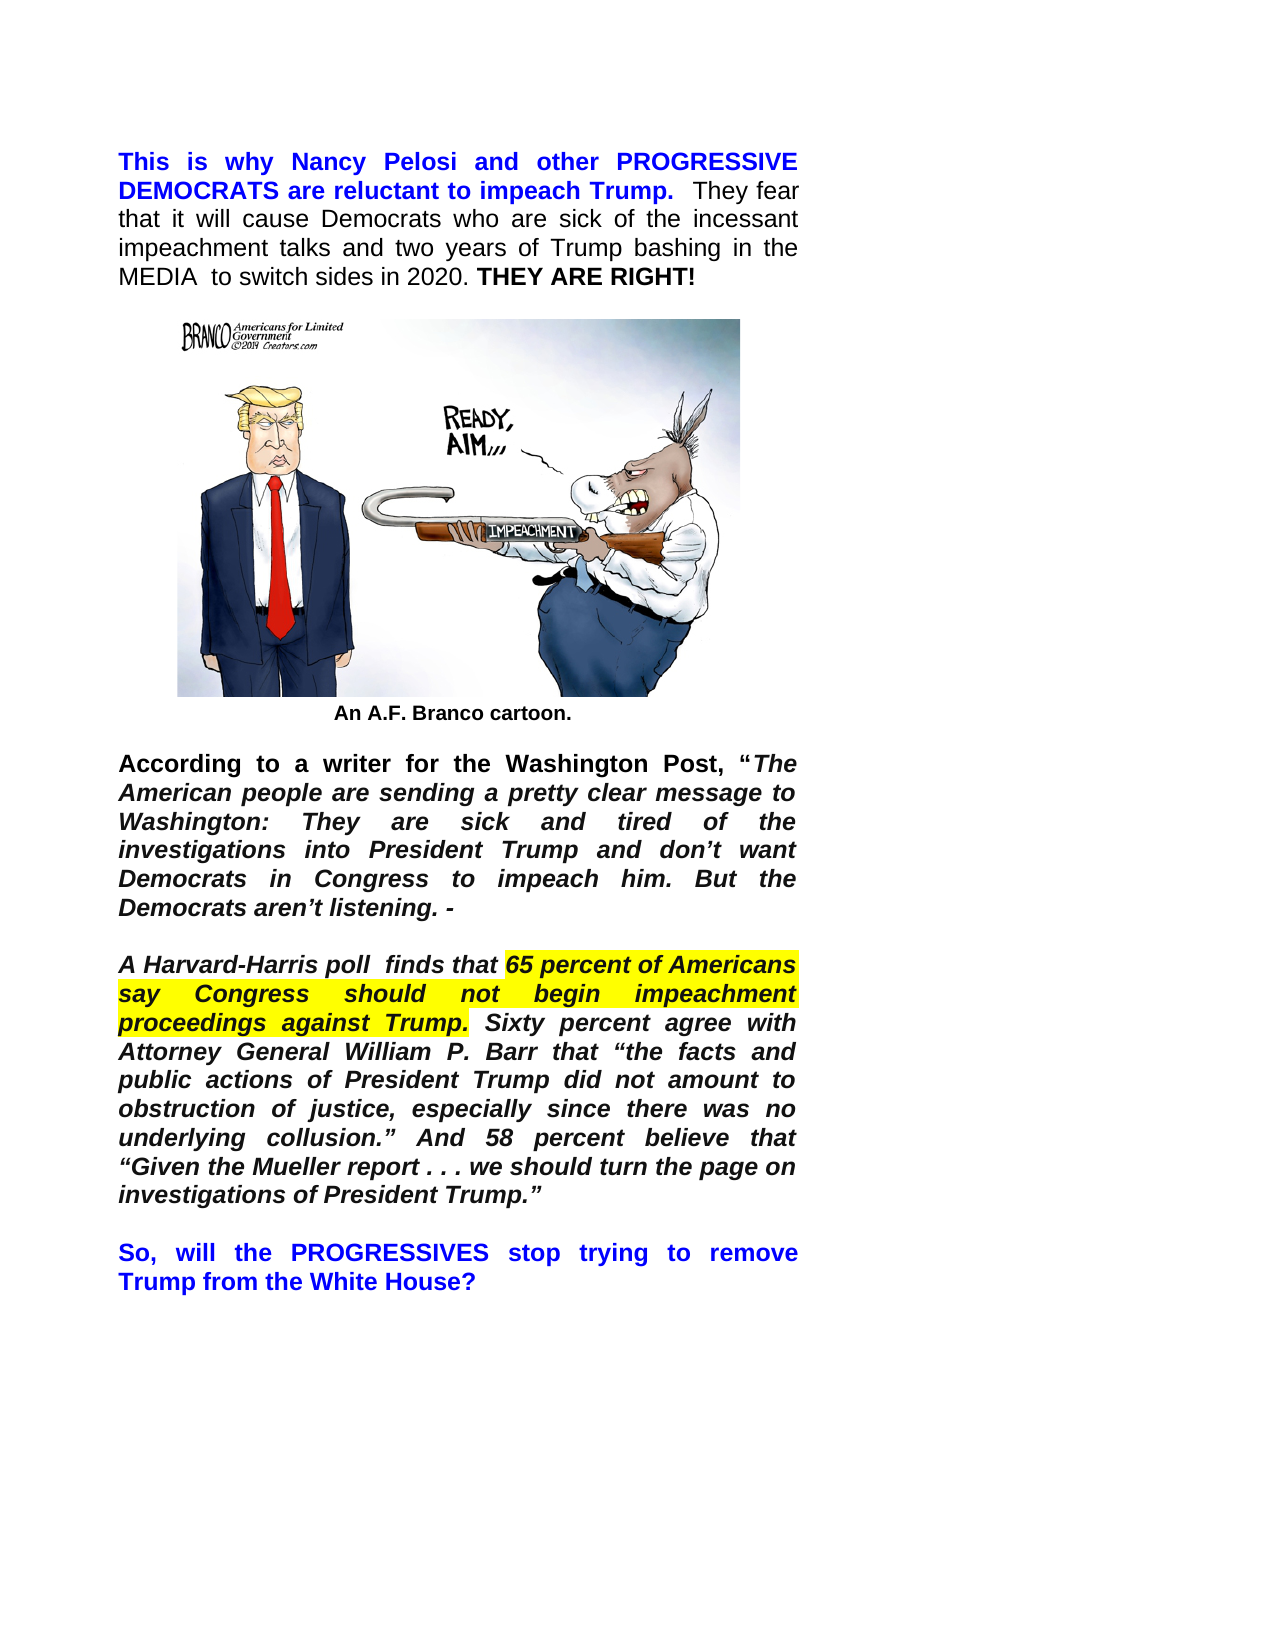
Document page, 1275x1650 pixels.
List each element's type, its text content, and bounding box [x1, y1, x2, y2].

text An A.F. Branco cartoon. [118, 697, 799, 725]
picture [177, 319, 741, 697]
text This is why Nancy Pelosi and other PROGRESSIVE DEMOCRATS are reluctant to impeach Trump. They fear that it will cause Democrats who are sick of the incessant impeachment talks and two years of Trump bashing in the MEDIA to switch sides in 2020. THEY ARE RIGHT! [118, 147, 799, 291]
text So, will the PROGRESSIVES stop trying to remove Trump from the White House? [118, 1238, 799, 1295]
text A Harvard-Harris poll finds that 65 percent of Americans say Congress should not begin impeachment proceedings against Trump. Sixty percent agree with Attorney General William P. Barr that “the facts and public actions of President Trump did not amount to obstruction of justice, especially since there was no underlying collusion.” And 58 percent believe that “Given the Mueller report . . . we should turn the page on investigations of President Trump.” [118, 950, 799, 1209]
text According to a writer for the Washington Post, “The American people are sending a pretty clear message to Washington: They are sick and tired of the investigations into President Trump and don’t want Democrats in Congress to impeach him. But the Democrats aren’t listening. - [118, 749, 799, 922]
